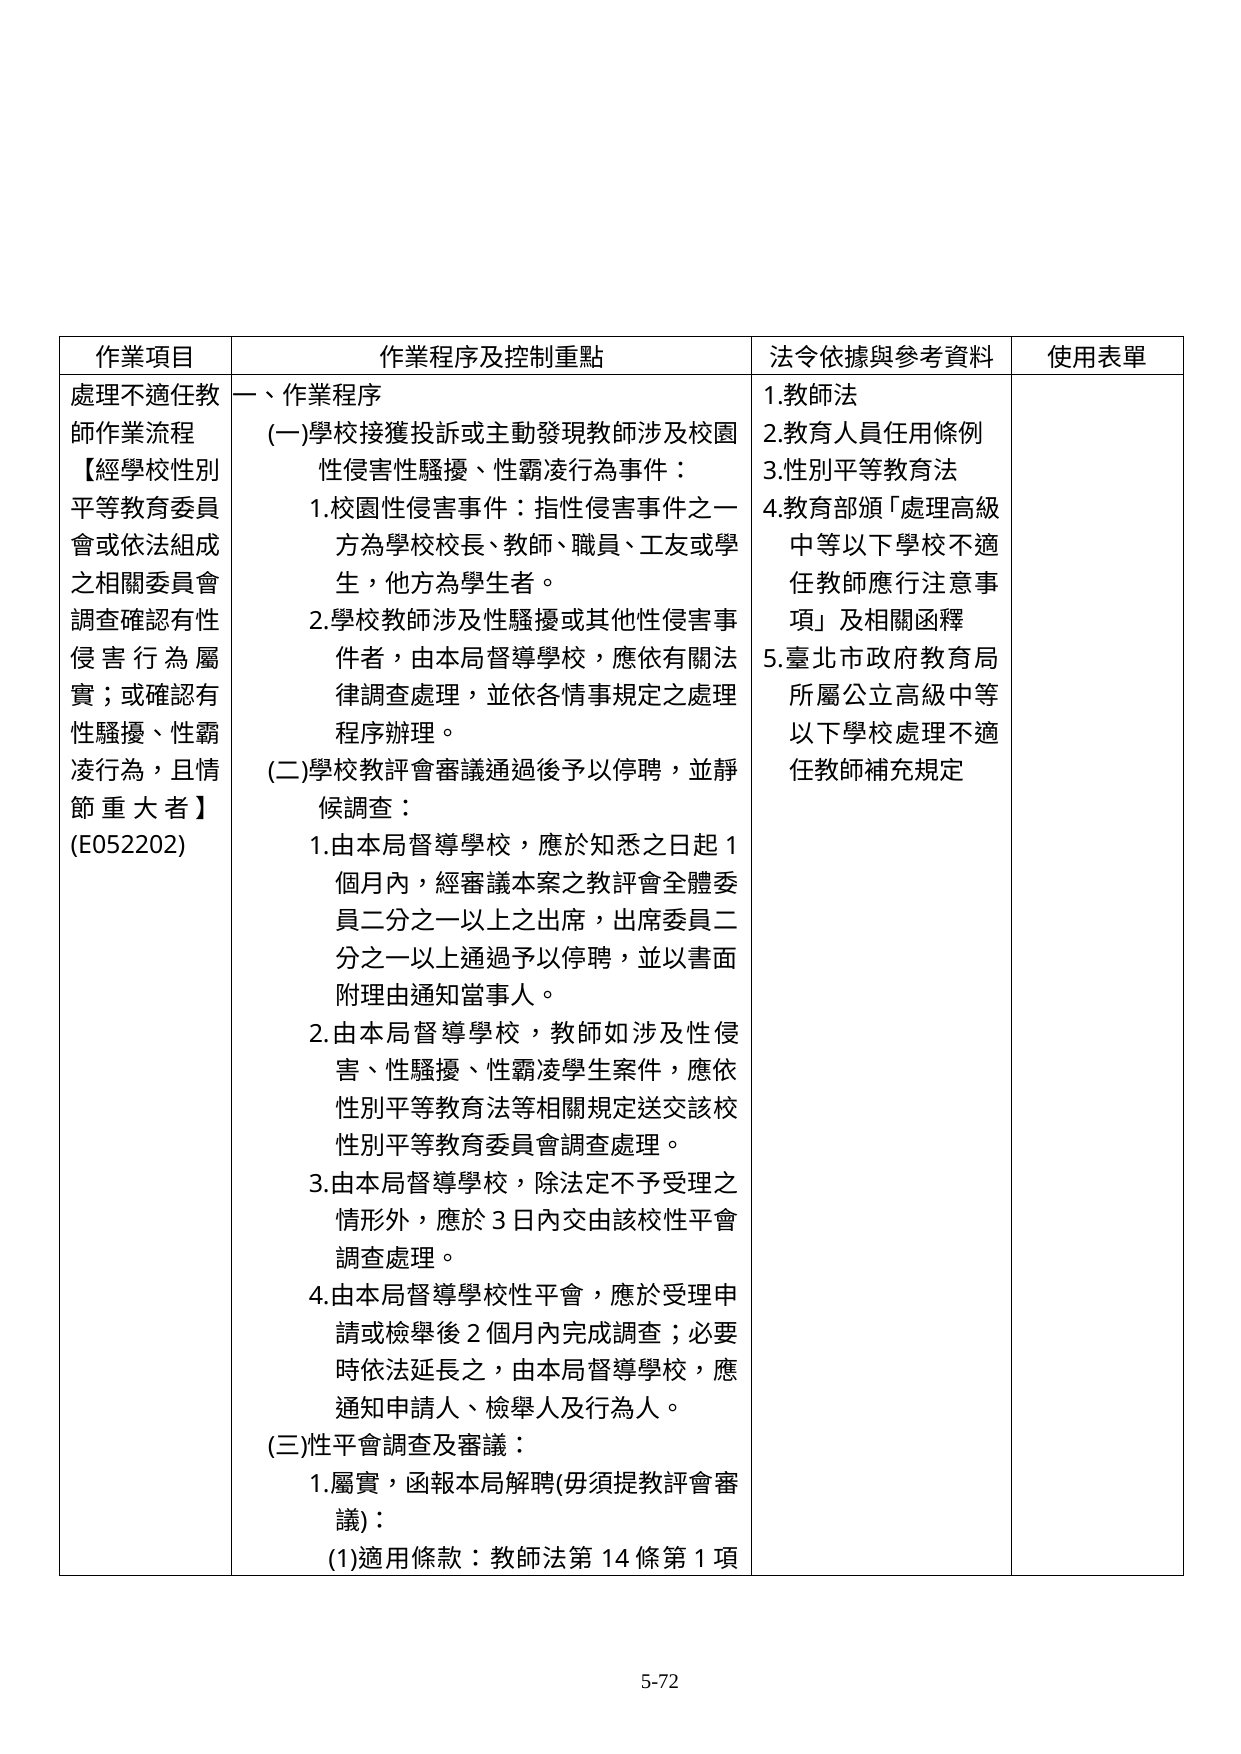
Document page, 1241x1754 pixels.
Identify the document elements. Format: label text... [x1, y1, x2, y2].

table_cell 一、作業程序 (一)學校接獲投訴或主動發現教師涉及校園性侵害性騷擾、性霸凌行為事件： 1.校園性侵害事件：指性侵害事件之一方為學校校長、教師、職員、工友或學生，他方為學生者。 2.學校教師涉及性騷擾或其他性侵害事件者，由本局督導學校，應依有關法律調查處理，並依各情事規定之處理程序辦理。 (二)學校教評會審議通過後予以停聘，並靜候調查： 1.由本局督導學校，應於知悉之日起1個月內，經審議本案之教評會全體委員二分之一以上之出席，出席委員二分之一以上通過予以停聘，並以書面附理由通知當事人。 2.由本局督導學校，教師如涉及性侵害、性騷擾、性霸凌學生案件，應依性別平等教育法等相關規定送交該校性別平等教育委員會調查處理。 3.由本局督導學校，除法定不予受理之情形外，應於3日內交由該校性平會調查處理。 4.由本局督導學校性平會，應於受理申請或檢舉後2個月內完成調查；必要時依法延長之，由本局督導學校，應通知申請人、檢舉人及行為人。 (三)性平會調查及審議： 1.屬實，函報本局解聘(毋須提教評會審議)： (1)適用條款：教師法第14條第1項 [232, 375, 751, 1575]
table_header 作業項目 [60, 337, 231, 374]
table_header 作業程序及控制重點 [232, 337, 751, 374]
table_cell 1.教師法 2.教育人員任用條例 3.性別平等教育法 4.教育部頒「處理高級中等以下學校不適任教師應行注意事項」及相關函釋 5.臺北市政府教育局所屬公立高級中等以下學校處理不適任教師補充規定 [752, 375, 1011, 1575]
table_cell 處理不適任教師作業流程 【經學校性別平等教育委員會或依法組成之相關委員會調查確認有性侵害行為屬實；或確認有性騷擾、性霸凌行為，且情節重大者】(E052202) [60, 375, 231, 1575]
table_cell [1012, 375, 1183, 1575]
table_header 使用表單 [1012, 337, 1183, 374]
table_header 法令依據與參考資料 [752, 337, 1011, 374]
